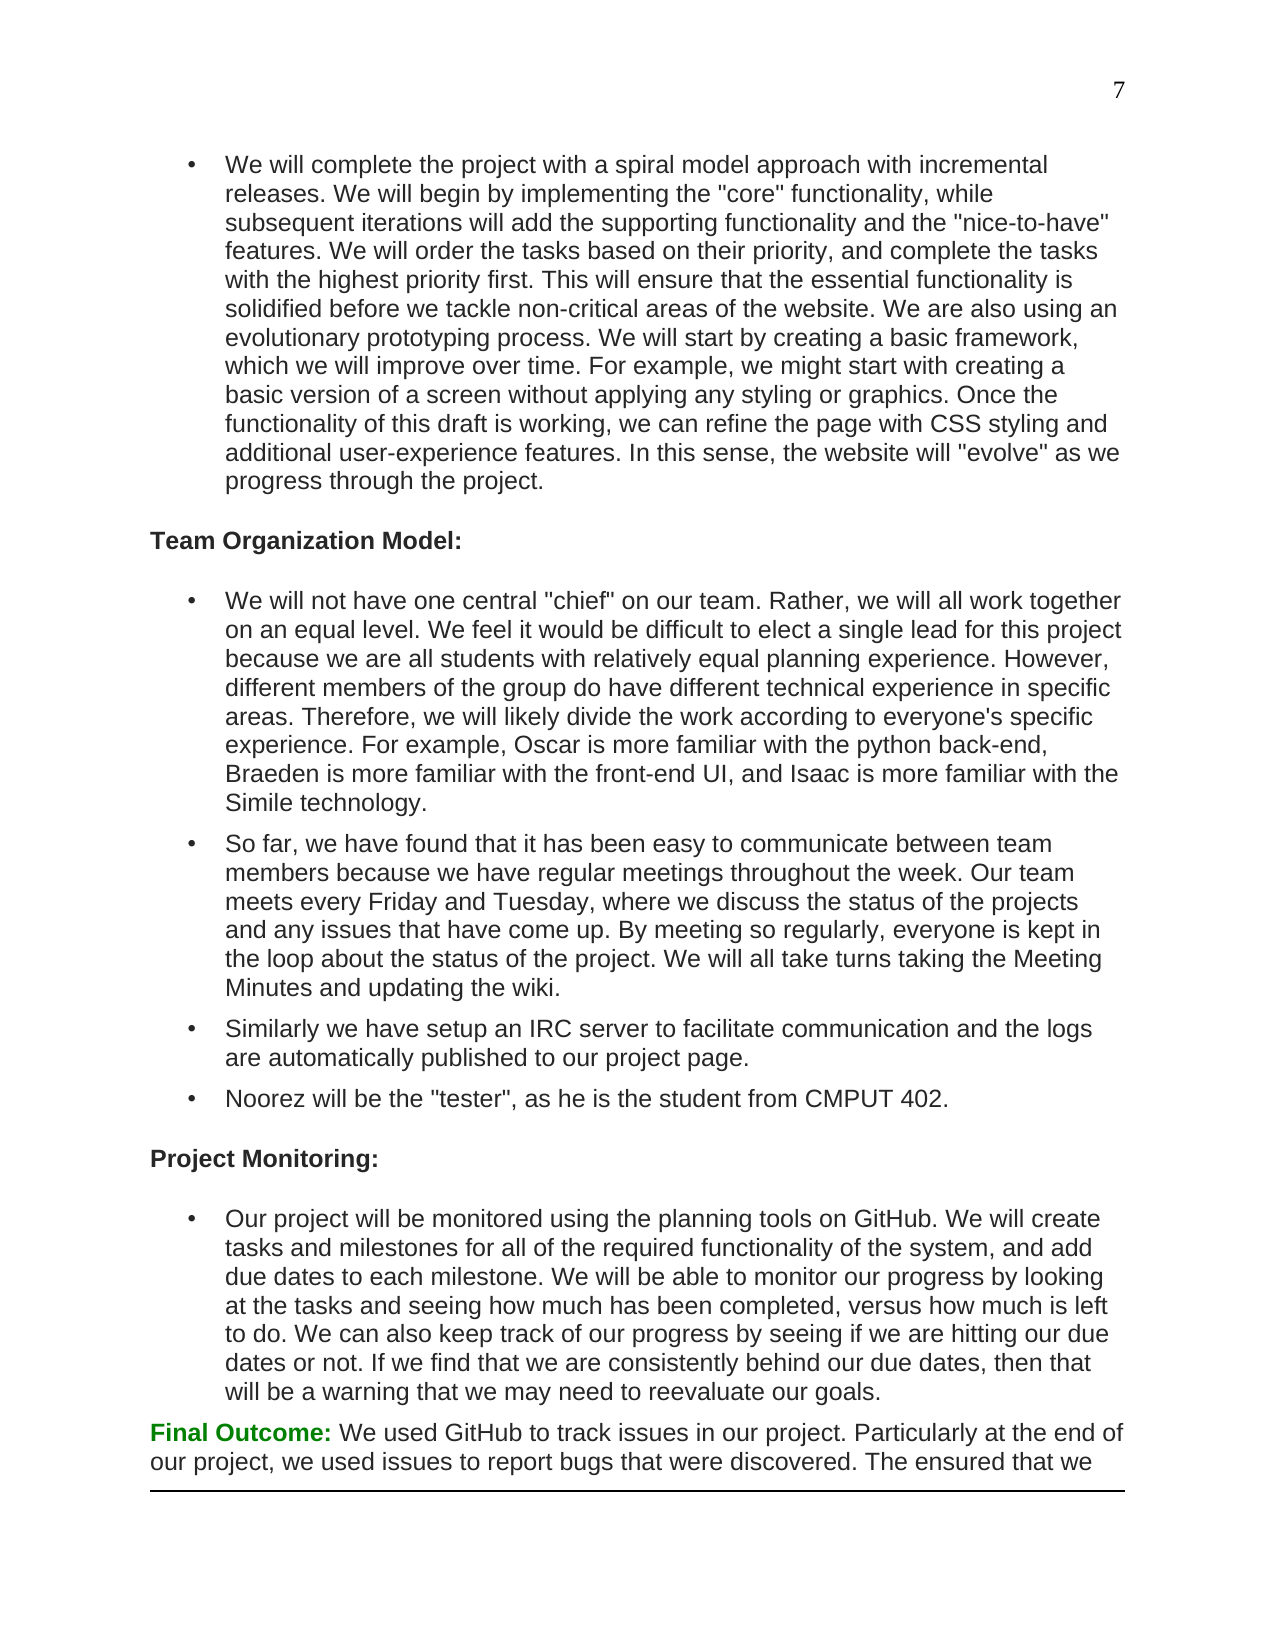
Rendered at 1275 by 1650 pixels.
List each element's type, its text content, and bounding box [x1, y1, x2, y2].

list Noorez will be the "tester", as he is the student from CMPUT 402. [187, 1084, 1125, 1113]
list We will not have one central "chief" on our team. Rather, we will all work together on an equal level. We feel it would be difficult to elect a single lead for this project because we are all students with relatively equal planning experience. However, different members of the group do have different technical experience in specific areas. Therefore, we will likely divide the work according to everyone's specific experience. For example, Oscar is more familiar with the python back-end, Braeden is more familiar with the front-end UI, and Isaac is more familiar with the Simile technology. [187, 586, 1125, 816]
text Project Monitoring: [150, 1144, 1125, 1173]
list Our project will be monitored using the planning tools on GitHub. We will create tasks and milestones for all of the required functionality of the system, and add due dates to each milestone. We will be able to monitor our progress by looking at the tasks and seeing how much has been completed, versus how much is left to do. We can also keep track of our progress by seeing if we are hitting our due dates or not. If we find that we are consistently behind our due dates, then that will be a warning that we may need to reevaluate our goals. [187, 1204, 1125, 1406]
text Final Outcome: We used GitHub to track issues in our project. Particularly at the end of our project, we used issues to report bugs that were discovered. The ensured that we [150, 1418, 1125, 1490]
list We will complete the project with a spiral model approach with incremental releases. We will begin by implementing the "core" functionality, while subsequent iterations will add the supporting functionality and the "nice-to-have" features. We will order the tasks based on their priority, and complete the tasks with the highest priority first. This will ensure that the essential functionality is solidified before we tackle non-critical areas of the website. We are also using an evolutionary prototyping process. We will start by creating a basic framework, which we will improve over time. For example, we might start with creating a basic version of a screen without applying any styling or graphics. Once the functionality of this draft is working, we can refine the page with CSS styling and additional user-experience features. In this sense, the website will "evolve" as we progress through the project. [187, 150, 1125, 495]
list Similarly we have setup an IRC server to facilitate communication and the logs are automatically published to our project page. [187, 1014, 1125, 1072]
text Team Organization Model: [150, 526, 1125, 555]
list So far, we have found that it has been easy to communicate between team members because we have regular meetings throughout the week. Our team meets every Friday and Tuesday, where we discuss the status of the projects and any issues that have come up. By meeting so regularly, everyone is kept in the loop about the status of the project. We will all take turns taking the Meeting Minutes and updating the wiki. [187, 829, 1125, 1002]
